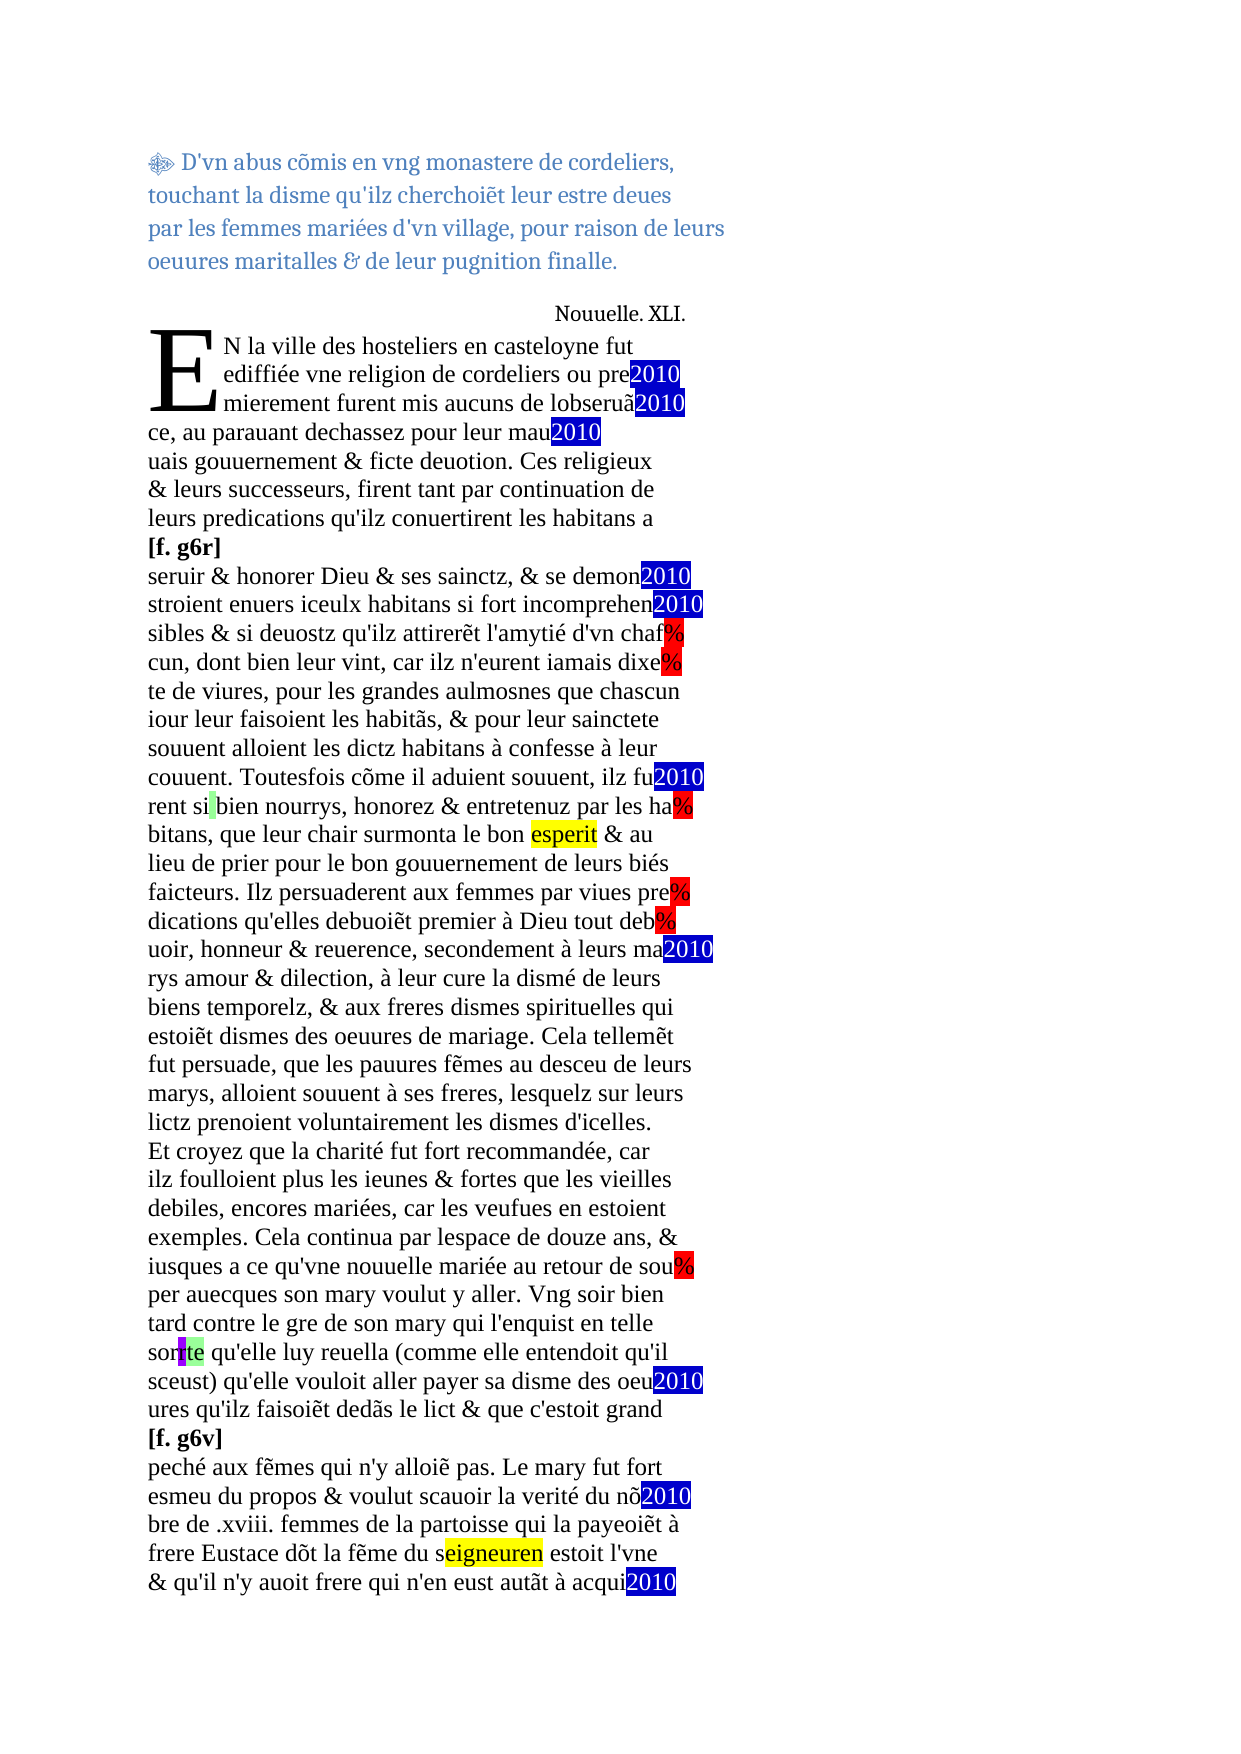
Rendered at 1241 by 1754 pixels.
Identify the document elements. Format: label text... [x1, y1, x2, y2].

subtitle Nouuelle. XLI. [148, 301, 1093, 327]
text EN la ville des hosteliers en casteloyne fut ediffiée vne religion de cordeliers ou pre2010 mierement furent mis aucuns de lobseruã2010 ce, au parauant dechassez pour leur mau2010 uais gouuernement & ficte deuotion. Ces religieux & leurs successeurs, firent tant par continuation de leurs predications qu'ilz conuertirent les habitans a [f. g6r] seruir & honorer Dieu & ses sainctz, & se demon2010 stroient enuers iceulx habitans si fort incomprehen2010 sibles & si deuostz qu'ilz attirerẽt l'amytié d'vn chaf% cun, dont bien leur vint, car ilz n'eurent iamais dixe% te de viures, pour les grandes aulmosnes que chascun iour leur faisoient les habitãs, & pour leur sainctete souuent alloient les dictz habitans à confesse à leur couuent. Toutesfois cõme il aduient souuent, ilz fu2010 rent si bien nourrys, honorez & entretenuz par les ha% bitans, que leur chair surmonta le bon esperit & au lieu de prier pour le bon gouuernement de leurs biés faicteurs. Ilz persuaderent aux femmes par viues pre% dications qu'elles debuoiẽt premier à Dieu tout deb% uoir, honneur & reuerence, secondement à leurs ma2010 rys amour & dilection, à leur cure la dismé de leurs biens temporelz, & aux freres dismes spirituelles qui estoiẽt dismes des oeuures de mariage. Cela tellemẽt fut persuade, que les pauures fẽmes au desceu de leurs marys, alloient souuent à ses freres, lesquelz sur leurs lictz prenoient voluntairement les dismes d'icelles. Et croyez que la charité fut fort recommandée, car ilz foulloient plus les ieunes & fortes que les vieilles debiles, encores mariées, car les veufues en estoient exemples. Cela continua par lespace de douze ans, & iusques a ce qu'vne nouuelle mariée au retour de sou% per auecques son mary voulut y aller. Vng soir bien tard contre le gre de son mary qui l'enquist en telle sorrte qu'elle luy reuella (comme elle entendoit qu'il sceust) qu'elle vouloit aller payer sa disme des oeu2010 ures qu'ilz faisoiẽt dedãs le lict & que c'estoit grand [f. g6v] peché aux fẽmes qui n'y alloiẽ pas. Le mary fut fort esmeu du propos & voulut scauoir la verité du nõ2010 bre de .xviii. femmes de la partoisse qui la payeoiẽt à frere Eustace dõt la fẽme du seigneuren estoit l'vne & qu'il n'y auoit frere qui n'en eust autãt à acqui2010 [148, 331, 1093, 1596]
subtitle ❧ D'vn abus cõmis en vng monastere de cordeliers, touchant la disme qu'ilz cherchoiẽt leur estre deues par les femmes mariées d'vn village, pour raison de leurs oeuures maritalles & de leur pugnition finalle. [148, 148, 1093, 275]
